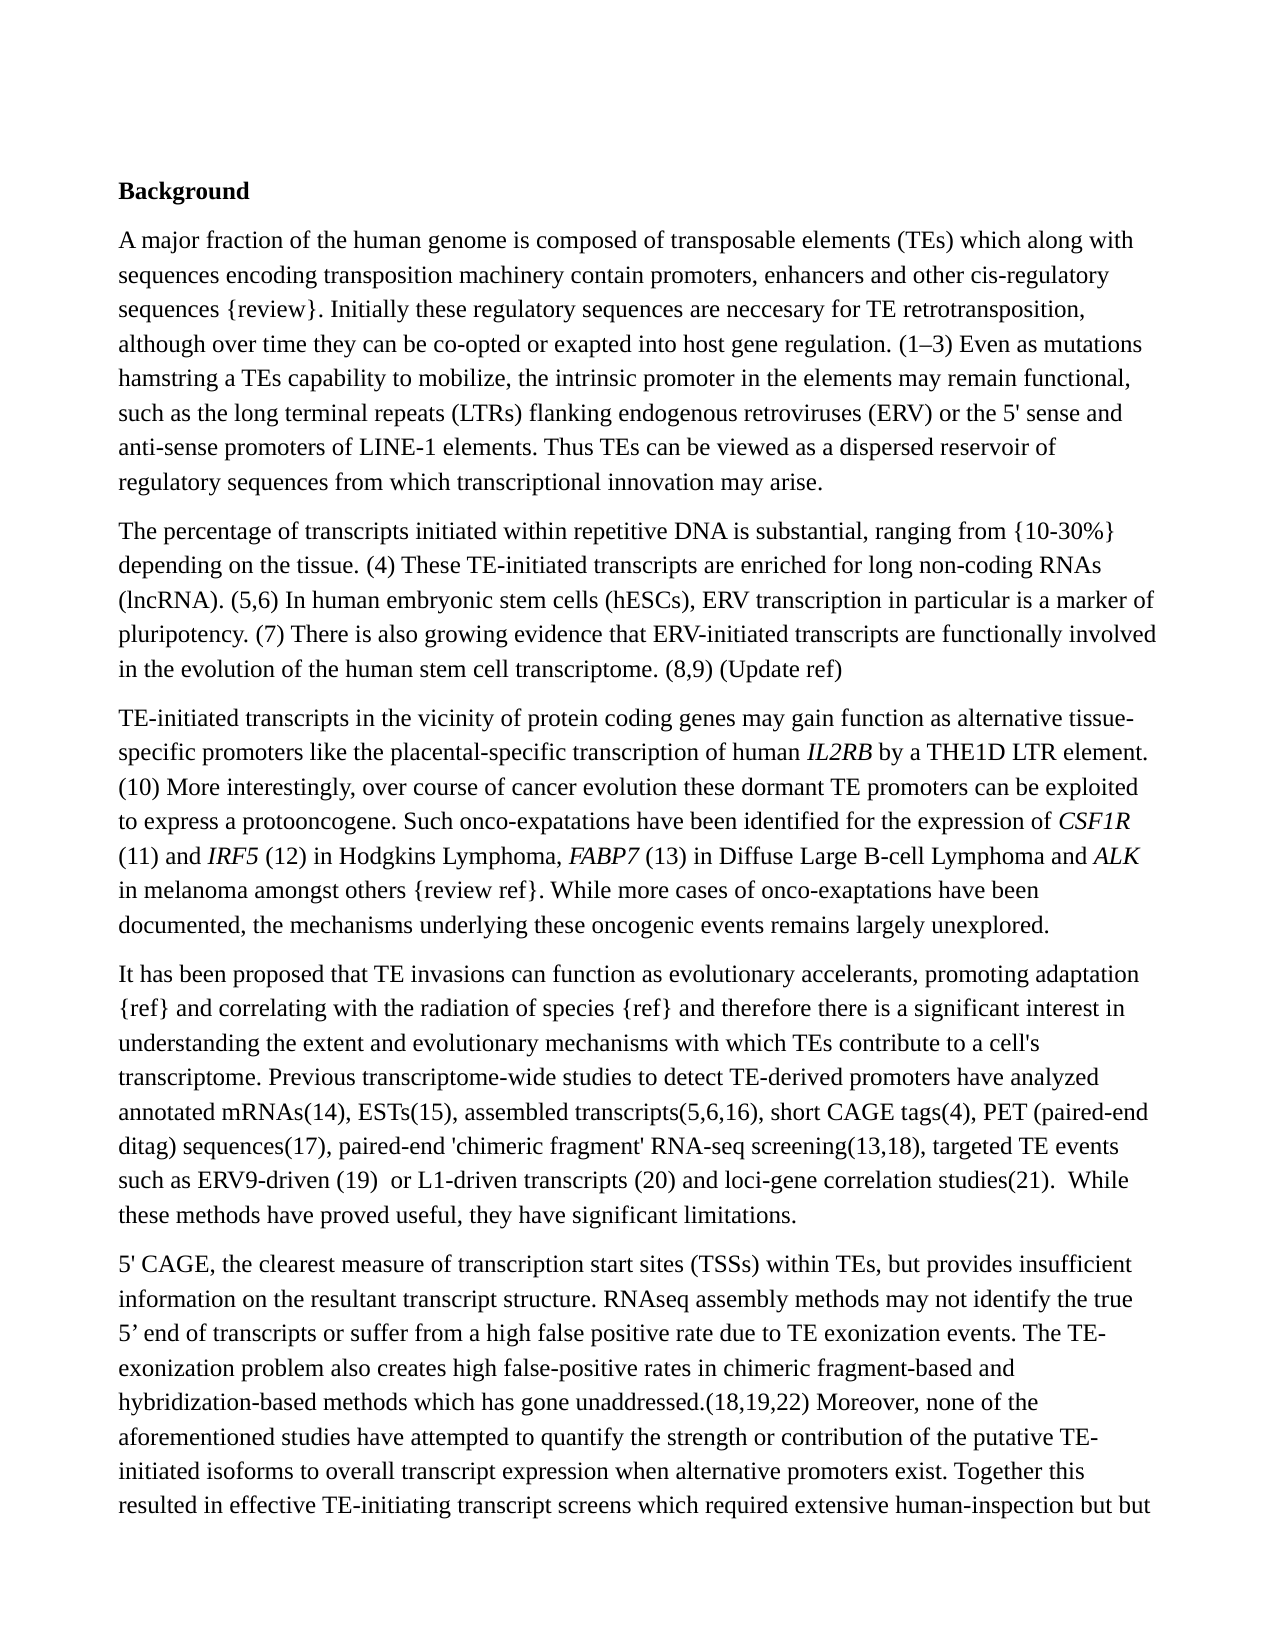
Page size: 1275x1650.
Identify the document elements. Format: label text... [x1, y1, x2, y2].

text TE-initiated transcripts in the vicinity of protein coding genes may gain function as alternative tissue-specific promoters like the placental-specific transcription of human IL2RB by a THE1D LTR element. (10) More interestingly, over course of cancer evolution these dormant TE promoters can be exploited to express a protooncogene. Such onco-expatations have been identified for the expression of CSF1R (11) and IRF5 (12) in Hodgkins Lymphoma, FABP7 (13) in Diffuse Large B-cell Lymphoma and ALK in melanoma amongst others {review ref}. While more cases of onco-exaptations have been documented, the mechanisms underlying these oncogenic events remains largely unexplored. [118, 703, 1157, 938]
text A major fraction of the human genome is composed of transposable elements (TEs) which along with sequences encoding transposition machinery contain promoters, enhancers and other cis-regulatory sequences {review}. Initially these regulatory sequences are neccesary for TE retrotransposition, although over time they can be co-opted or exapted into host gene regulation. (1–3) Even as mutations hamstring a TEs capability to mobilize, the intrinsic promoter in the elements may remain functional, such as the long terminal repeats (LTRs) flanking endogenous retroviruses (ERV) or the 5' sense and anti-sense promoters of LINE-1 elements. Thus TEs can be viewed as a dispersed reservoir of regulatory sequences from which transcriptional innovation may arise. [118, 225, 1157, 496]
text 5' CAGE, the clearest measure of transcription start sites (TSSs) within TEs, but provides insufficient information on the resultant transcript structure. RNAseq assembly methods may not identify the true 5’ end of transcripts or suffer from a high false positive rate due to TE exonization events. The TE-exonization problem also creates high false-positive rates in chimeric fragment-based and hybridization-based methods which has gone unaddressed.(18,19,22) Moreover, none of the aforementioned studies have attempted to quantify the strength or contribution of the putative TE-initiated isoforms to overall transcript expression when alternative promoters exist. Together this resulted in effective TE-initiating transcript screens which required extensive human-inspection but but [118, 1249, 1157, 1519]
text It has been proposed that TE invasions can function as evolutionary accelerants, promoting adaptation {ref} and correlating with the radiation of species {ref} and therefore there is a significant interest in understanding the extent and evolutionary mechanisms with which TEs contribute to a cell's transcriptome. Previous transcriptome-wide studies to detect TE-derived promoters have analyzed annotated mRNAs(14), ESTs(15), assembled transcripts(5,6,16), short CAGE tags(4), PET (paired-end ditag) sequences(17), paired-end 'chimeric fragment' RNA-seq screening(13,18), targeted TE events such as ERV9-driven (19) or L1-driven transcripts (20) and loci-gene correlation studies(21). While these methods have proved useful, they have significant limitations. [118, 959, 1157, 1229]
text The percentage of transcripts initiated within repetitive DNA is substantial, ranging from {10-30%} depending on the tissue. (4) These TE-initiated transcripts are enriched for long non-coding RNAs (lncRNA). (5,6) In human embryonic stem cells (hESCs), ERV transcription in particular is a marker of pluripotency. (7) There is also growing evidence that ERV-initiated transcripts are functionally involved in the evolution of the human stem cell transcriptome. (8,9) (Update ref) [118, 516, 1157, 682]
text Background [118, 176, 1157, 205]
